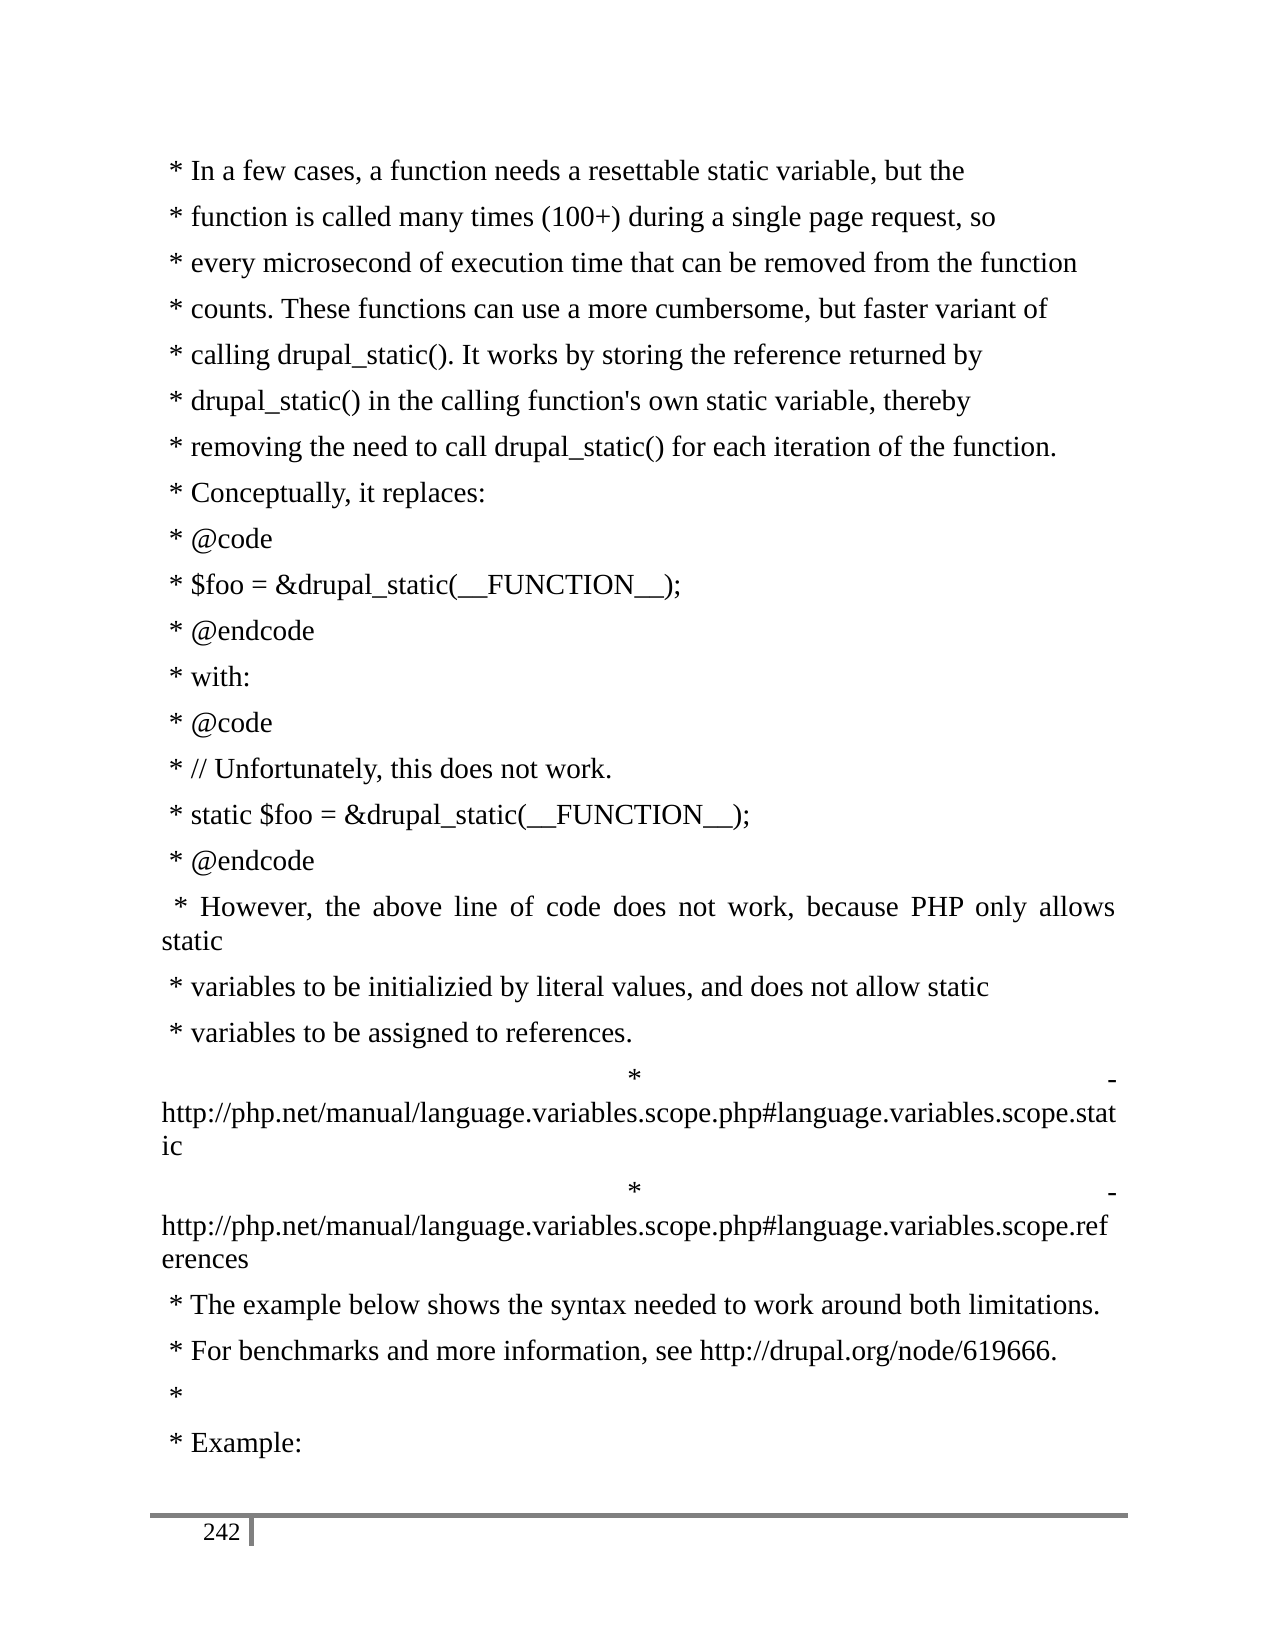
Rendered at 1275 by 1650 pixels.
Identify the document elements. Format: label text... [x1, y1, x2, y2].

text * every microsecond of execution time that can be removed from the function [161, 245, 1117, 278]
text * Example: [161, 1426, 1117, 1459]
text * [161, 1379, 1117, 1413]
text * The example below shows the syntax needed to work around both limitations. [161, 1287, 1117, 1321]
text * calling drupal_static(). It works by storing the reference returned by [161, 337, 1117, 371]
text * - http://php.net/manual/language.variables.scope.php#language.variables.scope.references [161, 1174, 1117, 1275]
text * @code [161, 521, 1117, 555]
text * $foo = &drupal_static(__FUNCTION__); [161, 567, 1117, 601]
text * In a few cases, a function needs a resettable static variable, but the [161, 153, 1117, 186]
text * function is called many times (100+) during a single page request, so [161, 199, 1117, 232]
text * - http://php.net/manual/language.variables.scope.php#language.variables.scope.static [161, 1061, 1117, 1162]
text * However, the above line of code does not work, because PHP only allows static [161, 889, 1117, 957]
text * @endcode [161, 613, 1117, 647]
text * // Unfortunately, this does not work. [161, 751, 1117, 785]
text * variables to be initializied by literal values, and does not allow static [161, 969, 1117, 1003]
text * @endcode [161, 843, 1117, 877]
text * For benchmarks and more information, see http://drupal.org/node/619666. [161, 1333, 1117, 1367]
text * static $foo = &drupal_static(__FUNCTION__); [161, 797, 1117, 831]
text * Conceptually, it replaces: [161, 475, 1117, 509]
text * with: [161, 659, 1117, 693]
text * counts. These functions can use a more cumbersome, but faster variant of [161, 291, 1117, 324]
text * drupal_static() in the calling function's own static variable, thereby [161, 383, 1117, 417]
text * removing the need to call drupal_static() for each iteration of the function. [161, 429, 1117, 463]
text * variables to be assigned to references. [161, 1015, 1117, 1049]
text * @code [161, 705, 1117, 739]
